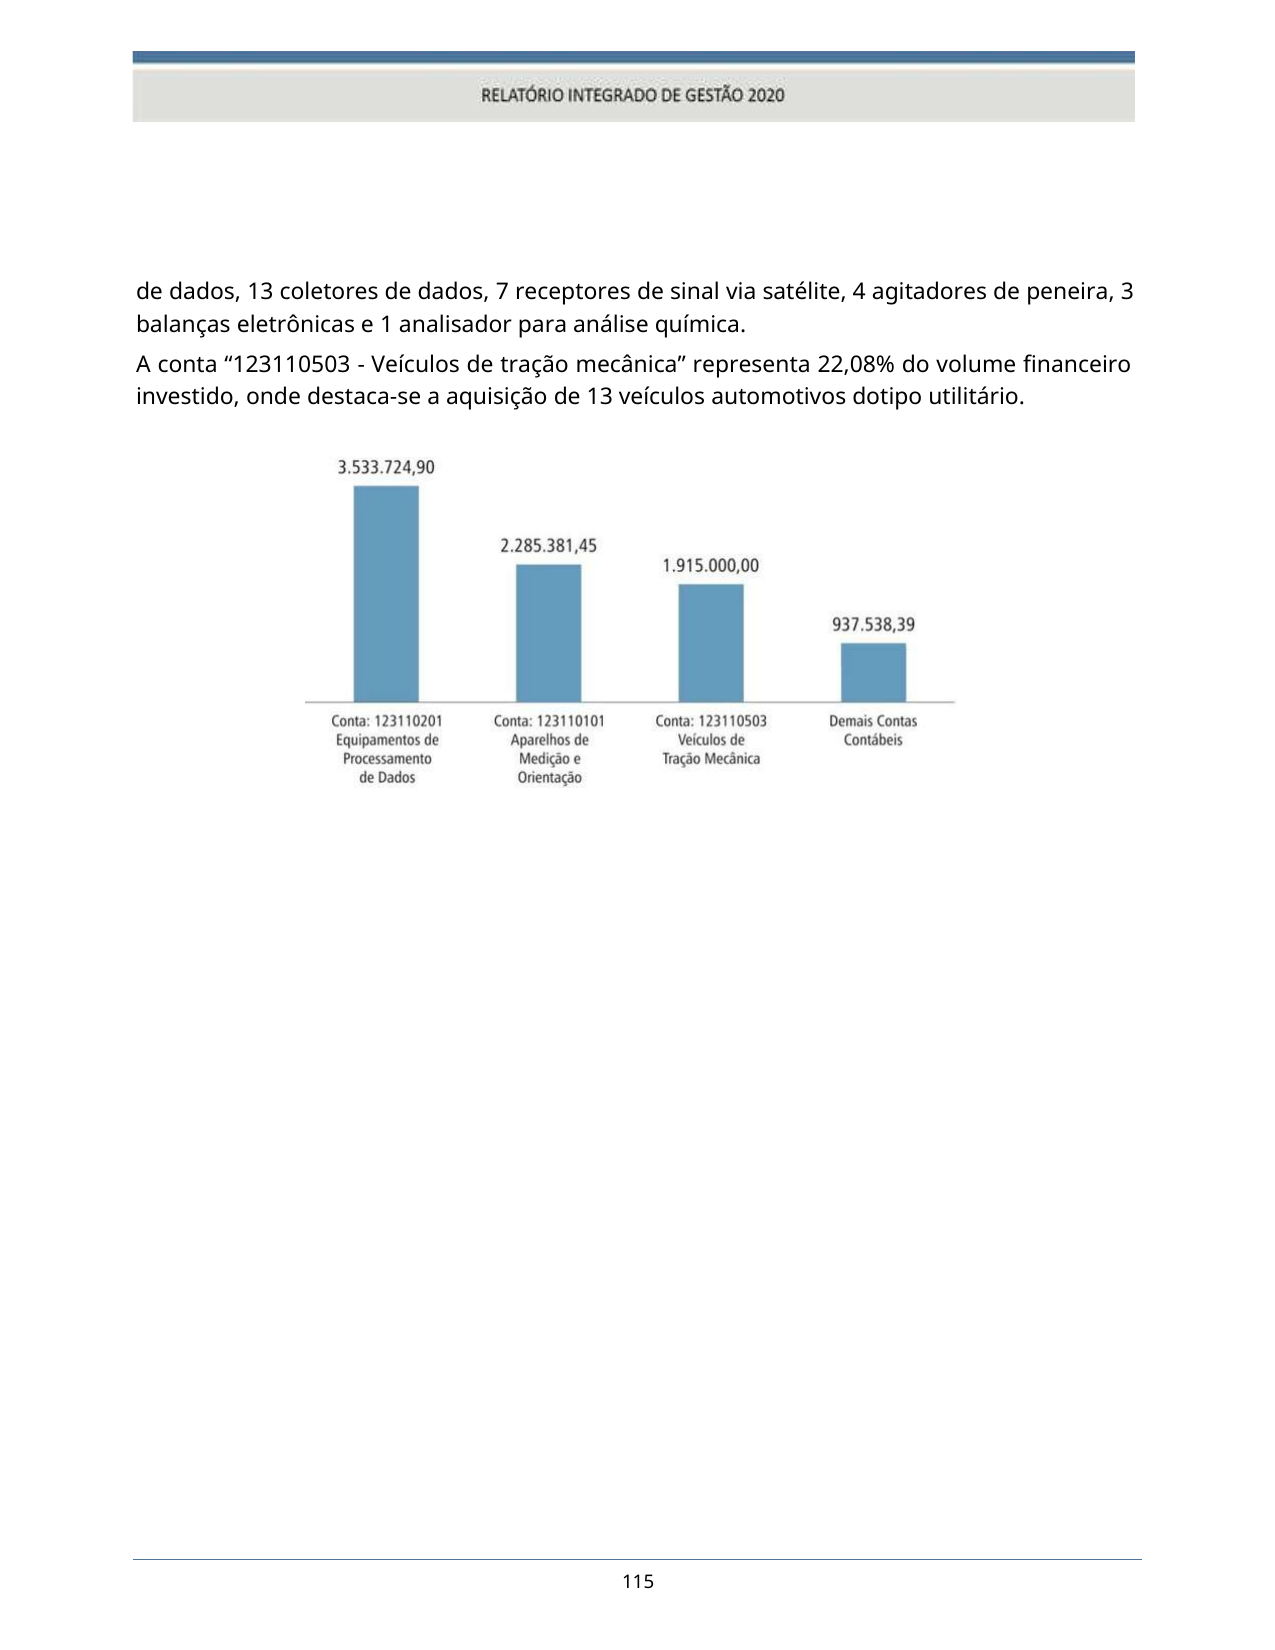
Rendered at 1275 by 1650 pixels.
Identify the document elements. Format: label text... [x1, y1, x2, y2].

text A conta “123110503 - Veículos de tração mecânica” representa 22,08% do volume financeiro investido, onde destaca-se a aquisição de 13 veículos automotivos dotipo utilitário. [136, 348, 1140, 411]
text de dados, 13 coletores de dados, 7 receptores de sinal via satélite, 4 agitadores de peneira, 3 balanças eletrônicas e 1 analisador para análise química. [136, 275, 1140, 339]
